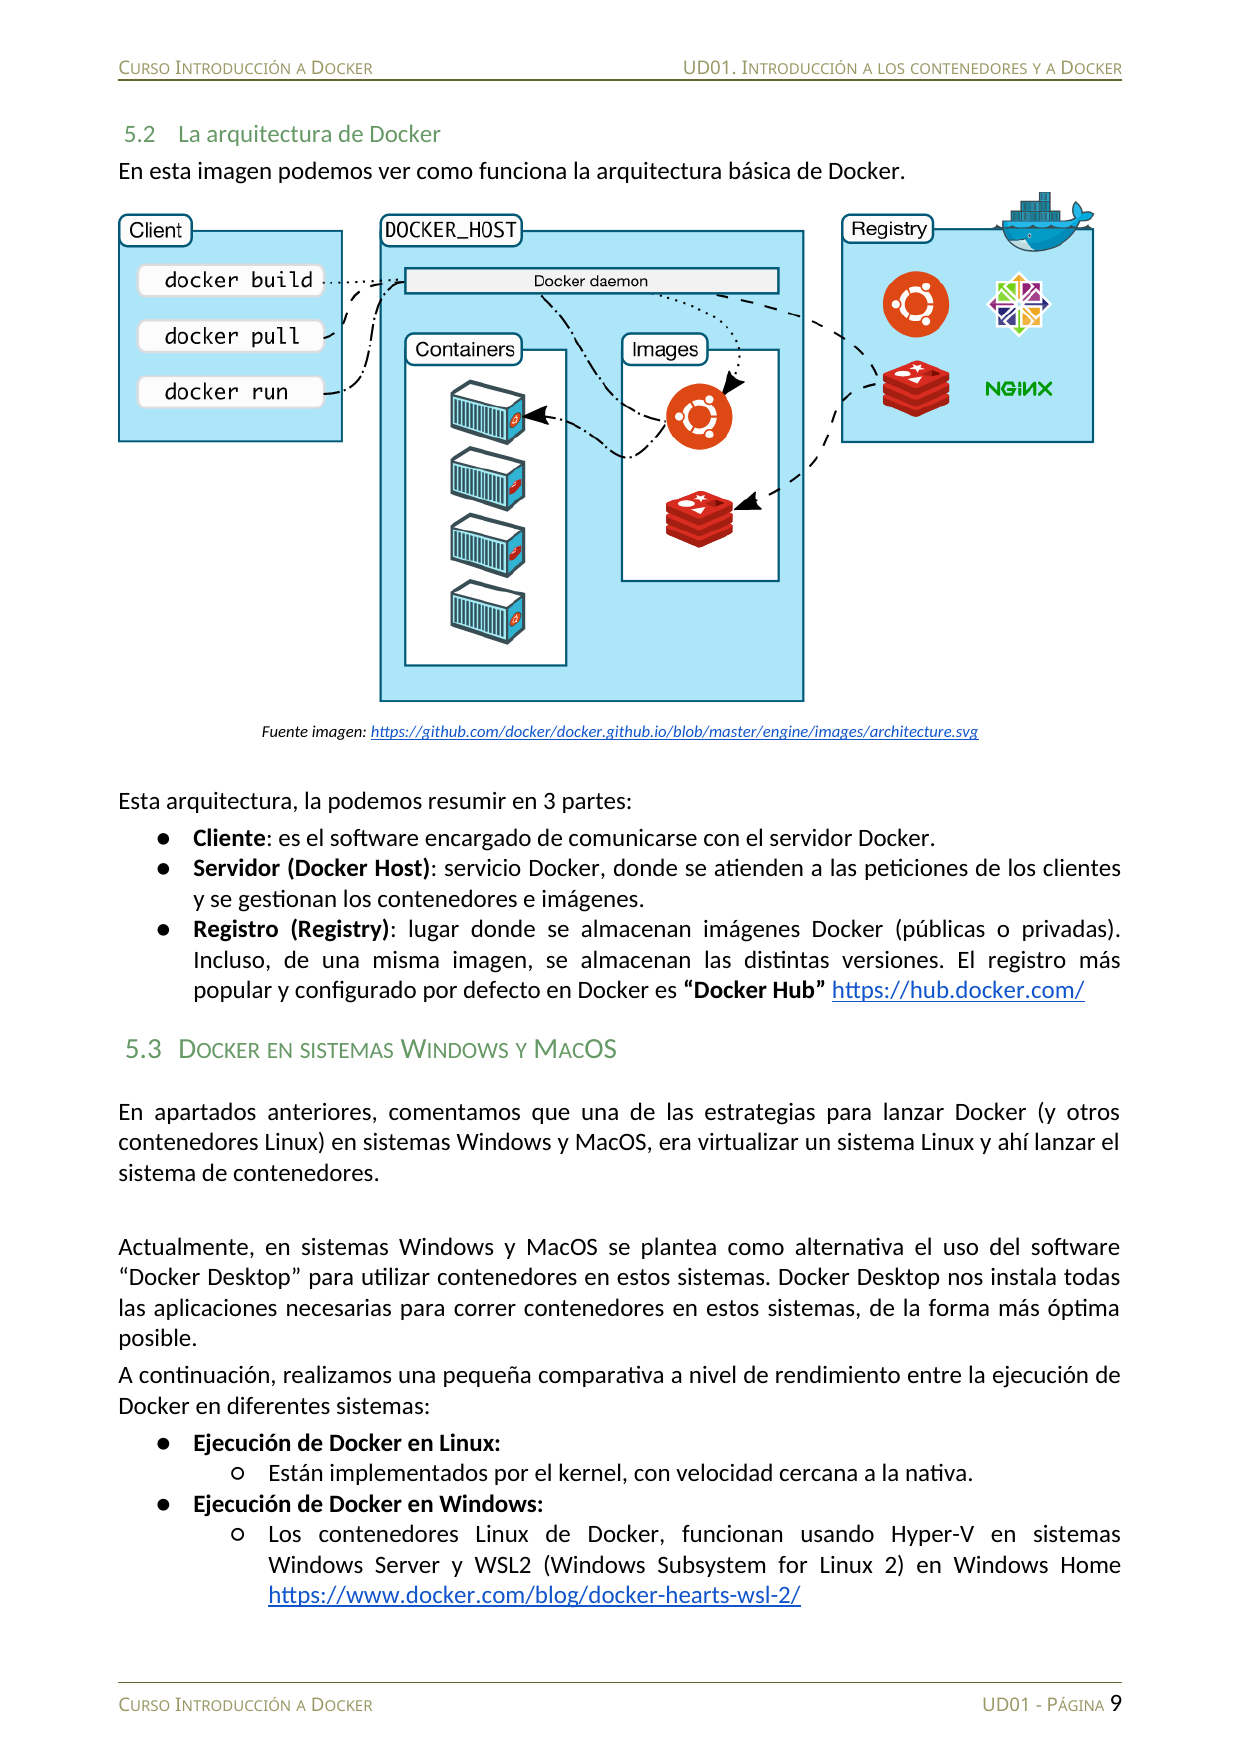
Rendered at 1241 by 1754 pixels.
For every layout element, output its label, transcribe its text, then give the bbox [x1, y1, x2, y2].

picture [121, 217, 190, 244]
list Ejecución de Docker en Windows: [156, 1488, 1122, 1518]
list Registro (Registry): lugar donde se almacenan imágenes Docker (públicas o privadas). Incluso, de una misma imagen, se almacenan las distintas versiones. El registro más popular y configurado por defecto en Docker es “Docker Hub” https://hub.docker.com/ [156, 914, 1122, 1005]
list Están implementados por el kernel, con velocidad cercana a la nativa. [231, 1457, 1122, 1488]
list Servidor (Docker Host): servicio Docker, donde se atienden a las peticiones de los clientes y se gestionan los contenedores e imágenes. [156, 853, 1122, 914]
list Ejecución de Docker en Linux: [156, 1427, 1122, 1457]
subtitle Docker en sistemas Windows y MacOS [118, 1030, 1122, 1066]
list La arquitectura de Docker [118, 118, 1122, 148]
list Cliente: es el software encargado de comunicarse con el servidor Docker. [156, 822, 1122, 853]
text Actualmente, en sistemas Windows y MacOS se plantea como alternativa el uso del software “Docker Desktop” para utilizar contenedores en estos sistemas. Docker Desktop nos instala todas las aplicaciones necesarias para correr contenedores en estos sistemas, de la forma más óptima posible. [118, 1231, 1122, 1353]
text En apartados anteriores, comentamos que una de las estrategias para lanzar Docker (y otros contenedores Linux) en sistemas Windows y MacOS, era virtualizar un sistema Linux y ahí lanzar el sistema de contenedores. [118, 1096, 1122, 1187]
text En esta imagen podemos ver como funciona la arquitectura básica de Docker. [118, 155, 1122, 186]
text Esta arquitectura, la podemos resumir en 3 partes: [118, 785, 1122, 816]
picture [118, 192, 1122, 715]
text A continuación, realizamos una pequeña comparativa a nivel de rendimiento entre la ejecución de Docker en diferentes sistemas: [118, 1359, 1122, 1420]
picture [121, 232, 340, 440]
list Los contenedores Linux de Docker, funcionan usando Hyper-V en sistemas Windows Server y WSL2 (Windows Subsystem for Linux 2) en Windows Home https://www.docker.com/blog/docker-hearts-wsl-2/ [231, 1518, 1122, 1610]
text Fuente imagen: https://github.com/docker/docker.github.io/blob/master/engine/images/architecture.svg [118, 721, 1122, 742]
